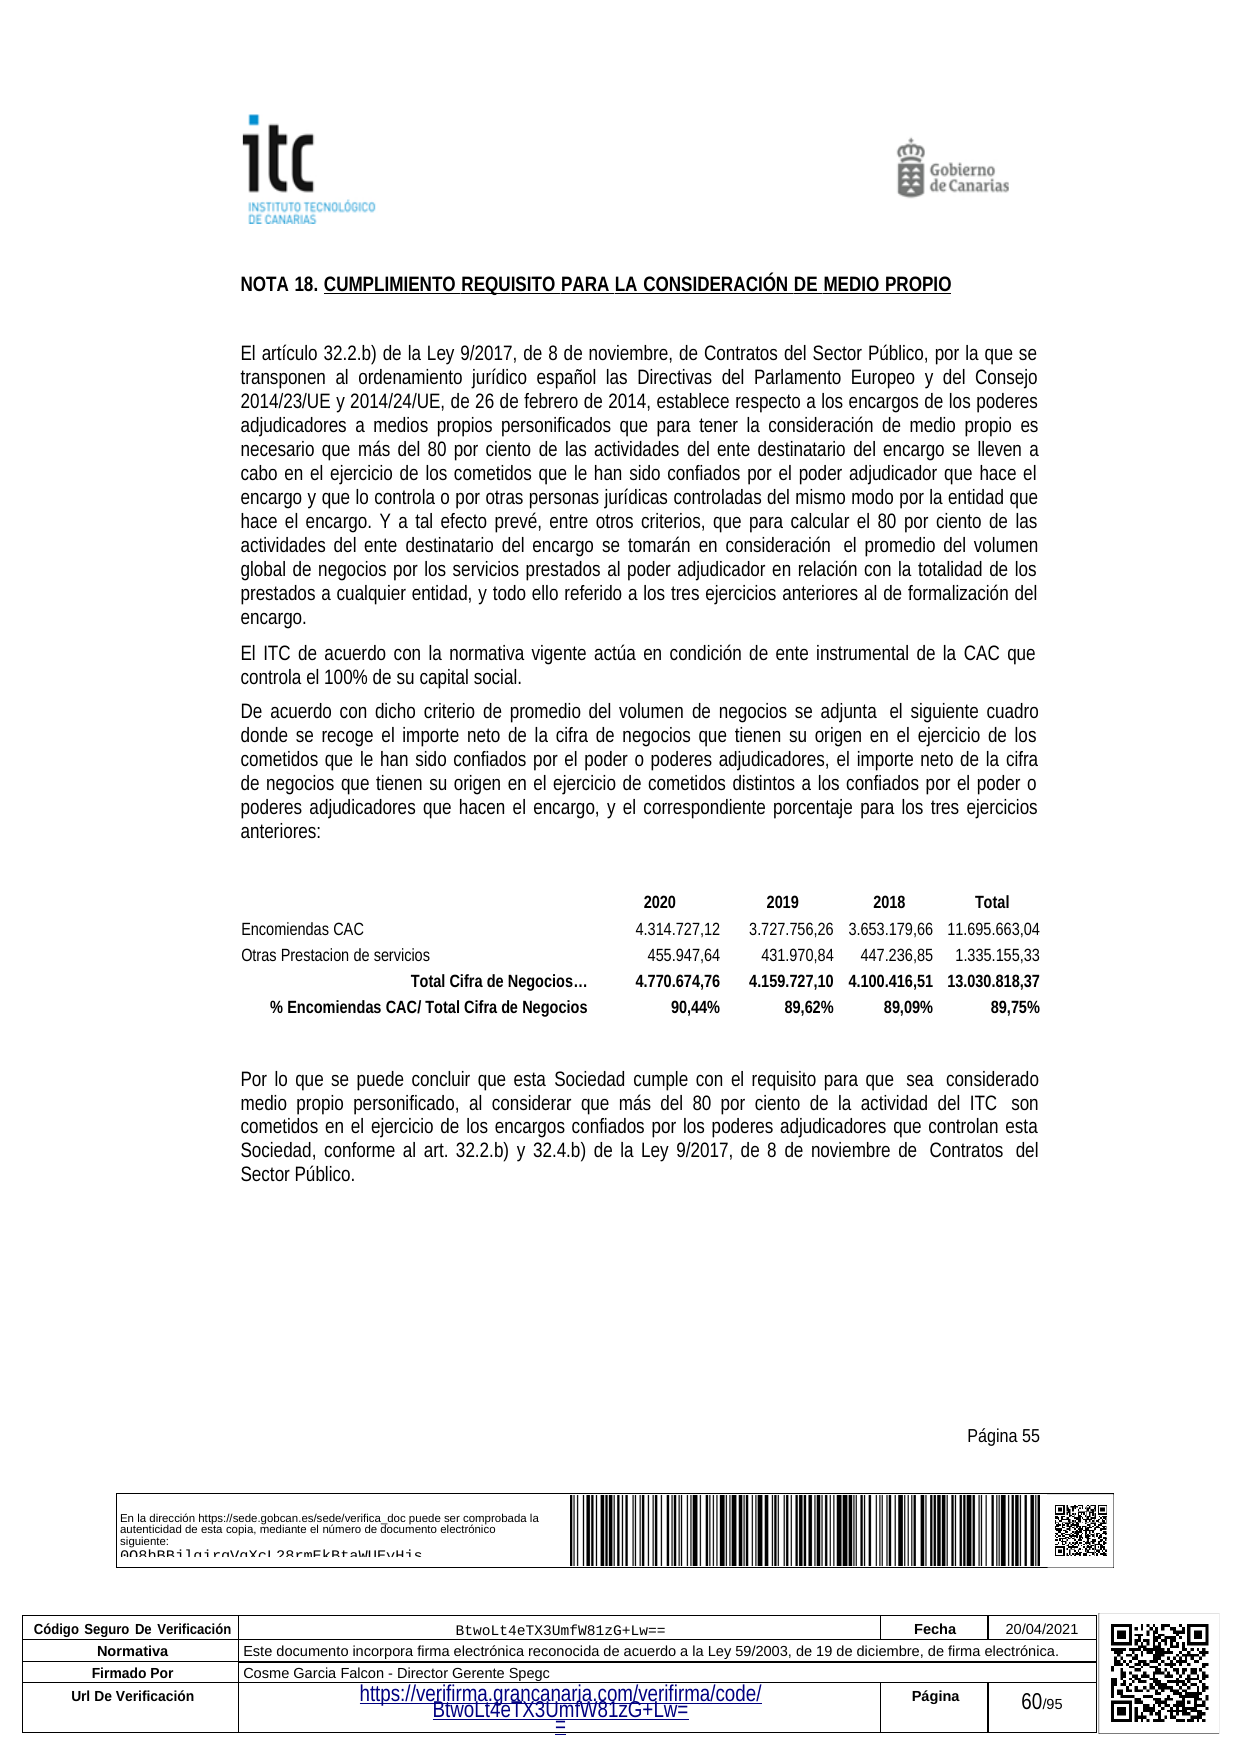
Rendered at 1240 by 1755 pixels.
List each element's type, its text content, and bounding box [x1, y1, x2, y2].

table_header Total [940, 889, 1046, 916]
table_cell 3.727.756,26 [735, 916, 841, 942]
text El artículo 32.2.b) de la Ley 9/2017, de 8 de noviembre, de Contratos del Sector Público, por la que se transponen al ordenamiento jurídico español las Directivas del Parlamento Europeo y del Consejo 2014/23/UE y 2014/24/UE, de 26 de febrero de 2014, establece respecto a los encargos de los poderes adjudicadores a medios propios personificados que para tener la consideración de medio propio es necesario que más del 80 por ciento de las actividades del ente destinatario del encargo se lleven a cabo en el ejercicio de los cometidos que le han sido confiados por el poder adjudicador que hace el encargo y que lo controla o por otras personas jurídicas controladas del mismo modo por la entidad que hace el encargo. Y a tal efecto prevé, entre otros criterios, que para calcular el 80 por ciento de las actividades del ente destinatario del encargo se tomarán en consideración el promedio del volumen global de negocios por los servicios prestados al poder adjudicador en relación con la totalidad de los prestados a cualquier entidad, y todo ello referido a los tres ejercicios anteriores al de formalización del encargo. [240, 341, 1039, 629]
table_cell 3.653.179,66 [841, 916, 940, 942]
table_cell % Encomiendas CAC/ Total Cifra de Negocios [235, 995, 611, 1021]
text Por lo que se puede concluir que esta Sociedad cumple con el requisito para que sea considerado medio propio personificado, al considerar que más del 80 por ciento de la actividad del ITC son cometidos en el ejercicio de los encargos confiados por los poderes adjudicadores que controlan esta Sociedad, conforme al art. 32.2.b) y 32.4.b) de la Ley 9/2017, de 8 de noviembre de Contratos del Sector Público. [240, 1067, 1039, 1186]
table_cell 4.770.674,76 [611, 969, 734, 994]
table_header 2020 [611, 889, 734, 916]
table_cell 89,62% [735, 995, 841, 1021]
table_header [235, 889, 611, 916]
table_cell Encomiendas CAC [235, 916, 611, 942]
table_header 2019 [735, 889, 841, 916]
table_cell 455.947,64 [611, 942, 734, 968]
table_cell 1.335.155,33 [940, 942, 1046, 968]
table_cell 4.100.416,51 [841, 969, 940, 994]
table_cell 89,75% [940, 995, 1046, 1021]
table_cell 89,09% [841, 995, 940, 1021]
subtitle NOTA 18. CUMPLIMIENTO REQUISITO PARA LA CONSIDERACIÓN DE MEDIO PROPIO [240, 272, 1125, 296]
table_cell Total Cifra de Negocios… [235, 969, 611, 994]
table_cell 4.159.727,10 [735, 969, 841, 994]
table_cell 13.030.818,37 [940, 969, 1046, 994]
table_cell 11.695.663,04 [940, 916, 1046, 942]
text De acuerdo con dicho criterio de promedio del volumen de negocios se adjunta el siguiente cuadro donde se recoge el importe neto de la cifra de negocios que tienen su origen en el ejercicio de los cometidos que le han sido confiados por el poder o poderes adjudicadores, el importe neto de la cifra de negocios que tienen su origen en el ejercicio de cometidos distintos a los confiados por el poder o poderes adjudicadores que hacen el encargo, y el correspondiente porcentaje para los tres ejercicios anteriores: [240, 699, 1039, 843]
table_cell 4.314.727,12 [611, 916, 734, 942]
table_cell 90,44% [611, 995, 734, 1021]
table_cell 431.970,84 [735, 942, 841, 968]
table_cell Otras Prestacion de servicios [235, 942, 611, 968]
table_cell 447.236,85 [841, 942, 940, 968]
text Página 55 [10, 1425, 1039, 1447]
table_header 2018 [841, 889, 940, 916]
text El ITC de acuerdo con la normativa vigente actúa en condición de ente instrumental de la CAC que controla el 100% de su capital social. [240, 641, 1038, 689]
